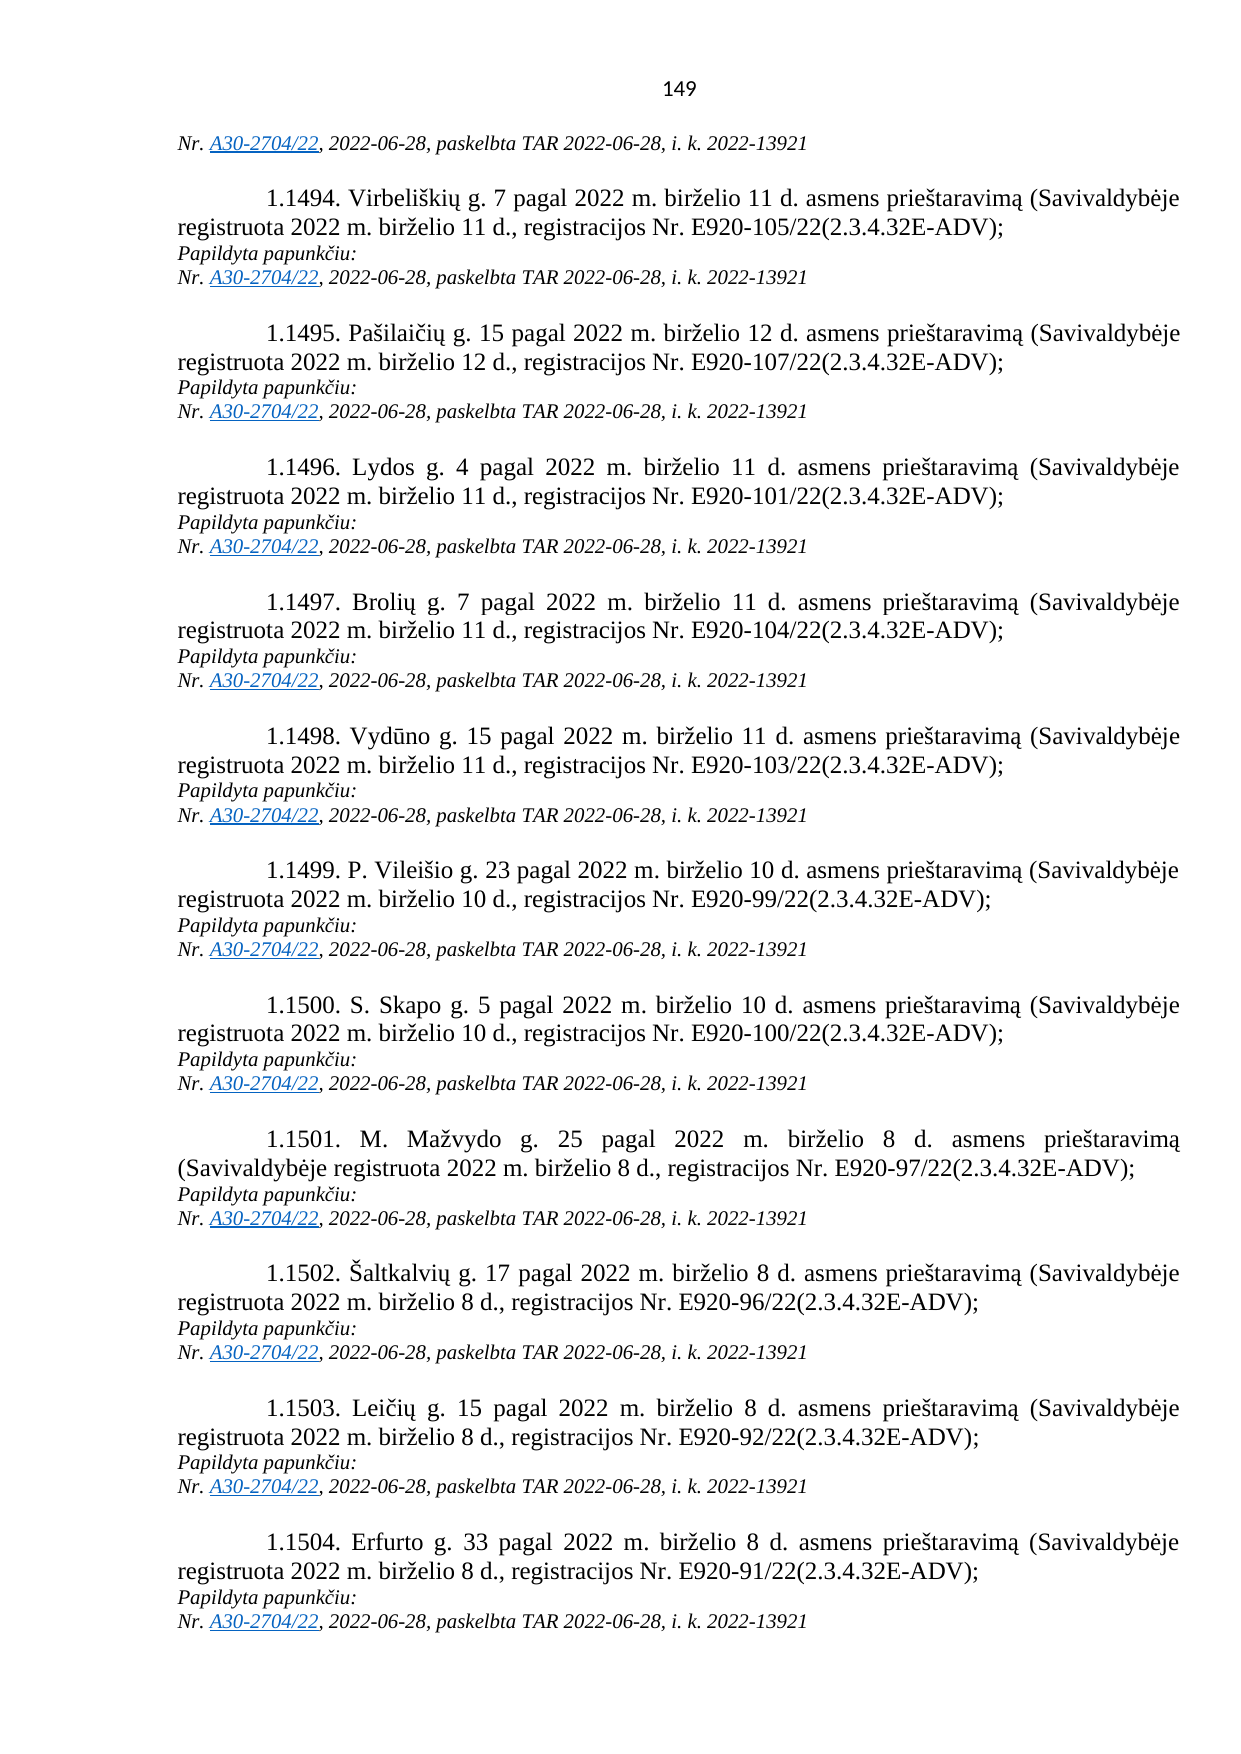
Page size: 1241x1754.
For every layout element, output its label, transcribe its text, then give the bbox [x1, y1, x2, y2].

text Papildyta papunkčiu: [177, 241, 1181, 265]
text Nr. A30-2704/22, 2022-06-28, paskelbta TAR 2022-06-28, i. k. 2022-13921 [177, 1609, 1181, 1633]
text 1.1503. Leičių g. 15 pagal 2022 m. birželio 8 d. asmens prieštaravimą (Savivaldybėje registruota 2022 m. birželio 8 d., registracijos Nr. E920-92/22(2.3.4.32E-ADV); [177, 1393, 1181, 1450]
text 1.1502. Šaltkalvių g. 17 pagal 2022 m. birželio 8 d. asmens prieštaravimą (Savivaldybėje registruota 2022 m. birželio 8 d., registracijos Nr. E920-96/22(2.3.4.32E-ADV); [177, 1258, 1181, 1316]
text Papildyta papunkčiu: [177, 1047, 1181, 1071]
text Papildyta papunkčiu: [177, 644, 1181, 668]
text Papildyta papunkčiu: [177, 375, 1181, 399]
text Nr. A30-2704/22, 2022-06-28, paskelbta TAR 2022-06-28, i. k. 2022-13921 [177, 1474, 1181, 1498]
text Papildyta papunkčiu: [177, 1450, 1181, 1474]
text 1.1498. Vydūno g. 15 pagal 2022 m. birželio 11 d. asmens prieštaravimą (Savivaldybėje registruota 2022 m. birželio 11 d., registracijos Nr. E920-103/22(2.3.4.32E-ADV); [177, 721, 1181, 778]
text Nr. A30-2704/22, 2022-06-28, paskelbta TAR 2022-06-28, i. k. 2022-13921 [177, 802, 1181, 827]
text Nr. A30-2704/22, 2022-06-28, paskelbta TAR 2022-06-28, i. k. 2022-13921 [177, 399, 1181, 423]
text 1.1496. Lydos g. 4 pagal 2022 m. birželio 11 d. asmens prieštaravimą (Savivaldybėje registruota 2022 m. birželio 11 d., registracijos Nr. E920-101/22(2.3.4.32E-ADV); [177, 452, 1181, 510]
text 1.1504. Erfurto g. 33 pagal 2022 m. birželio 8 d. asmens prieštaravimą (Savivaldybėje registruota 2022 m. birželio 8 d., registracijos Nr. E920-91/22(2.3.4.32E-ADV); [177, 1527, 1181, 1585]
text 1.1499. P. Vileišio g. 23 pagal 2022 m. birželio 10 d. asmens prieštaravimą (Savivaldybėje registruota 2022 m. birželio 10 d., registracijos Nr. E920-99/22(2.3.4.32E-ADV); [177, 855, 1181, 913]
text Nr. A30-2704/22, 2022-06-28, paskelbta TAR 2022-06-28, i. k. 2022-13921 [177, 1340, 1181, 1364]
text Nr. A30-2704/22, 2022-06-28, paskelbta TAR 2022-06-28, i. k. 2022-13921 [177, 668, 1181, 692]
text Nr. A30-2704/22, 2022-06-28, paskelbta TAR 2022-06-28, i. k. 2022-13921 [177, 534, 1181, 558]
text 1.1494. Virbeliškių g. 7 pagal 2022 m. birželio 11 d. asmens prieštaravimą (Savivaldybėje registruota 2022 m. birželio 11 d., registracijos Nr. E920-105/22(2.3.4.32E-ADV); [177, 183, 1181, 241]
text Nr. A30-2704/22, 2022-06-28, paskelbta TAR 2022-06-28, i. k. 2022-13921 [177, 131, 1181, 155]
text 1.1500. S. Skapo g. 5 pagal 2022 m. birželio 10 d. asmens prieštaravimą (Savivaldybėje registruota 2022 m. birželio 10 d., registracijos Nr. E920-100/22(2.3.4.32E-ADV); [177, 990, 1181, 1047]
text Papildyta papunkčiu: [177, 510, 1181, 534]
text Papildyta papunkčiu: [177, 1182, 1181, 1206]
text 1.1495. Pašilaičių g. 15 pagal 2022 m. birželio 12 d. asmens prieštaravimą (Savivaldybėje registruota 2022 m. birželio 12 d., registracijos Nr. E920-107/22(2.3.4.32E-ADV); [177, 318, 1181, 375]
text Nr. A30-2704/22, 2022-06-28, paskelbta TAR 2022-06-28, i. k. 2022-13921 [177, 1206, 1181, 1230]
text Papildyta papunkčiu: [177, 1585, 1181, 1609]
text Nr. A30-2704/22, 2022-06-28, paskelbta TAR 2022-06-28, i. k. 2022-13921 [177, 265, 1181, 289]
text 1.1497. Brolių g. 7 pagal 2022 m. birželio 11 d. asmens prieštaravimą (Savivaldybėje registruota 2022 m. birželio 11 d., registracijos Nr. E920-104/22(2.3.4.32E-ADV); [177, 587, 1181, 644]
text Nr. A30-2704/22, 2022-06-28, paskelbta TAR 2022-06-28, i. k. 2022-13921 [177, 937, 1181, 961]
text Papildyta papunkčiu: [177, 913, 1181, 937]
text Nr. A30-2704/22, 2022-06-28, paskelbta TAR 2022-06-28, i. k. 2022-13921 [177, 1071, 1181, 1095]
text Papildyta papunkčiu: [177, 1316, 1181, 1340]
text 1.1501. M. Mažvydo g. 25 pagal 2022 m. birželio 8 d. asmens prieštaravimą (Savivaldybėje registruota 2022 m. birželio 8 d., registracijos Nr. E920-97/22(2.3.4.32E-ADV); [177, 1124, 1181, 1182]
text Papildyta papunkčiu: [177, 778, 1181, 802]
